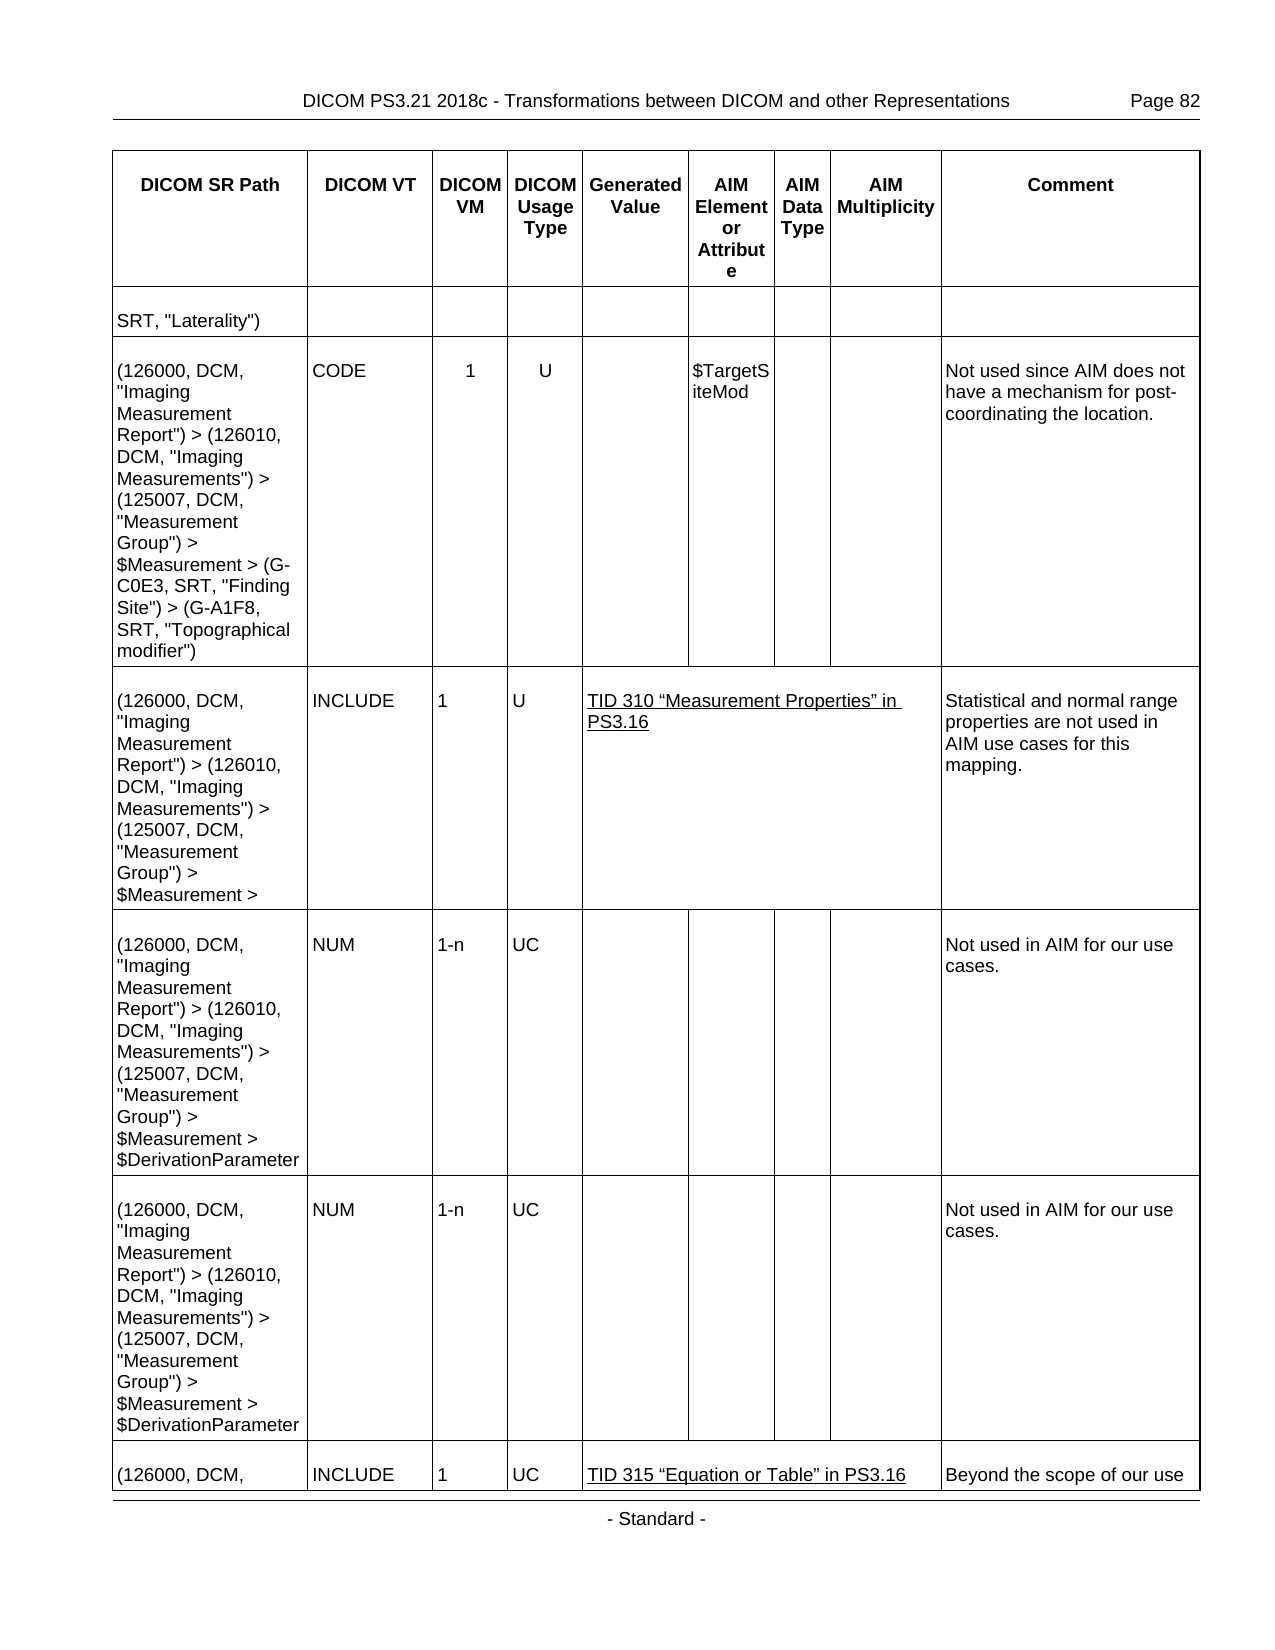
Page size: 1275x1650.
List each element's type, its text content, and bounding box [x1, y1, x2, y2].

table_cell [831, 287, 941, 336]
table_cell [942, 287, 1199, 336]
table_cell [508, 287, 582, 336]
table_cell 1 [433, 337, 507, 666]
table_header DICOM Usage Type [508, 151, 582, 286]
table_header Comment [942, 151, 1199, 286]
table_cell UC [508, 1176, 582, 1440]
table_cell [583, 337, 688, 666]
table_header AIM Data Type [775, 151, 830, 286]
table_cell NUM [308, 1176, 432, 1440]
table_cell [308, 287, 432, 336]
table_cell [583, 287, 688, 336]
table_cell (126000, DCM, "Imaging Measurement Report") > (126010, DCM, "Imaging Measurements") > (125007, DCM, "Measurement Group") > $Measurement > [113, 667, 307, 909]
table_cell Not used in AIM for our use cases. [942, 1176, 1199, 1440]
table_cell (126000, DCM, "Imaging Measurement Report") > (126010, DCM, "Imaging Measurements") > (125007, DCM, "Measurement Group") > $Measurement > $DerivationParameter [113, 910, 307, 1175]
table_cell NUM [308, 910, 432, 1175]
table_cell (126000, DCM, "Imaging Measurement Report") > (126010, DCM, "Imaging Measurements") > (125007, DCM, "Measurement Group") > $Measurement > $DerivationParameter [113, 1176, 307, 1440]
table_header DICOM VT [308, 151, 432, 286]
table_cell INCLUDE [308, 667, 432, 909]
table_cell 1-n [433, 910, 507, 1175]
table_cell [775, 1176, 830, 1440]
table_cell Beyond the scope of our use [942, 1441, 1199, 1490]
table_cell 1-n [433, 1176, 507, 1440]
table_cell SRT, "Laterality") [113, 287, 307, 336]
table_cell [831, 910, 941, 1175]
table_header Generated Value [583, 151, 688, 286]
table_cell [583, 910, 688, 1175]
table_cell UC [508, 1441, 582, 1490]
table_cell [775, 910, 830, 1175]
table_cell 1 [433, 667, 507, 909]
table_cell U [508, 667, 582, 909]
table_cell U [508, 337, 582, 666]
table_cell [831, 337, 941, 666]
table_cell [689, 1176, 774, 1440]
table_cell $TargetSiteMod [689, 337, 774, 666]
table_cell 1 [433, 1441, 507, 1490]
table_cell [433, 287, 507, 336]
table_header AIM Multiplicity [831, 151, 941, 286]
table_header DICOM SR Path [113, 151, 307, 286]
table_cell Statistical and normal range properties are not used in AIM use cases for this mapping. [942, 667, 1199, 909]
table_cell UC [508, 910, 582, 1175]
table_header AIM Element or Attribute [689, 151, 774, 286]
table_cell Not used since AIM does not have a mechanism for post-coordinating the location. [942, 337, 1199, 666]
table_cell Not used in AIM for our use cases. [942, 910, 1199, 1175]
table_cell [775, 287, 830, 336]
table_cell [689, 910, 774, 1175]
table_cell (126000, DCM, [113, 1441, 307, 1490]
table_cell TID 310 “Measurement Properties” in PS3.16 [583, 667, 941, 909]
table_cell [831, 1176, 941, 1440]
table_header DICOM VM [433, 151, 507, 286]
table_cell INCLUDE [308, 1441, 432, 1490]
table_cell (126000, DCM, "Imaging Measurement Report") > (126010, DCM, "Imaging Measurements") > (125007, DCM, "Measurement Group") > $Measurement > (G-C0E3, SRT, "Finding Site") > (G-A1F8, SRT, "Topographical modifier") [113, 337, 307, 666]
table_cell [583, 1176, 688, 1440]
table_cell [689, 287, 774, 336]
table_cell TID 315 “Equation or Table” in PS3.16 [583, 1441, 941, 1490]
table_cell [775, 337, 830, 666]
table_cell CODE [308, 337, 432, 666]
